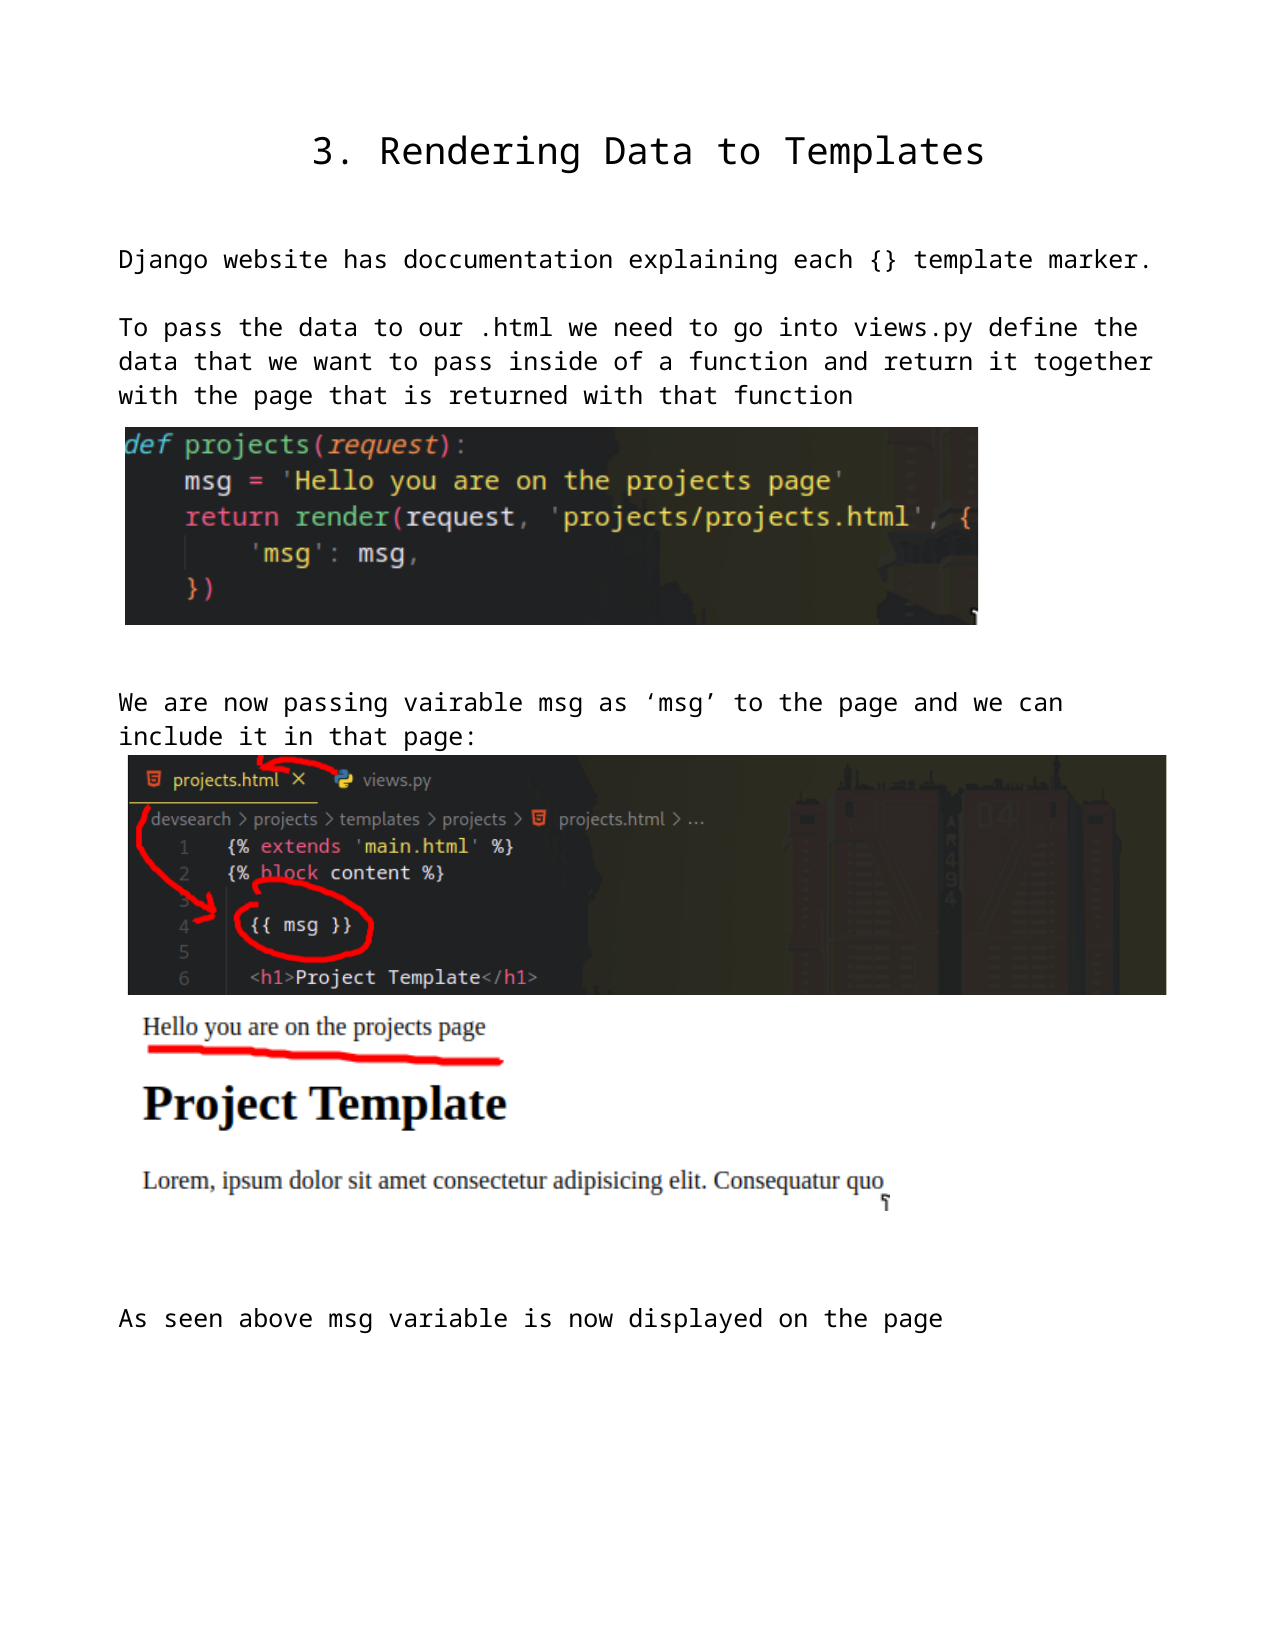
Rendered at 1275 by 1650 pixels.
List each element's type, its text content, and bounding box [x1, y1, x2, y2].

text We are now passing vairable msg as ‘msg’ to the page and we can include it in that page: [118, 684, 1157, 753]
picture [127, 755, 1167, 995]
text Django website has doccumentation explaining each {} template marker. [118, 242, 1157, 276]
text To pass the data to our .html we need to go into views.py define the data that we want to pass inside of a function and return it together with the page that is returned with that function [118, 310, 1157, 412]
text As seen above msg variable is now displayed on the page [118, 1301, 1157, 1335]
subtitle 3. Rendering Data to Templates [118, 124, 1157, 175]
picture [125, 427, 979, 625]
picture [135, 1007, 890, 1211]
